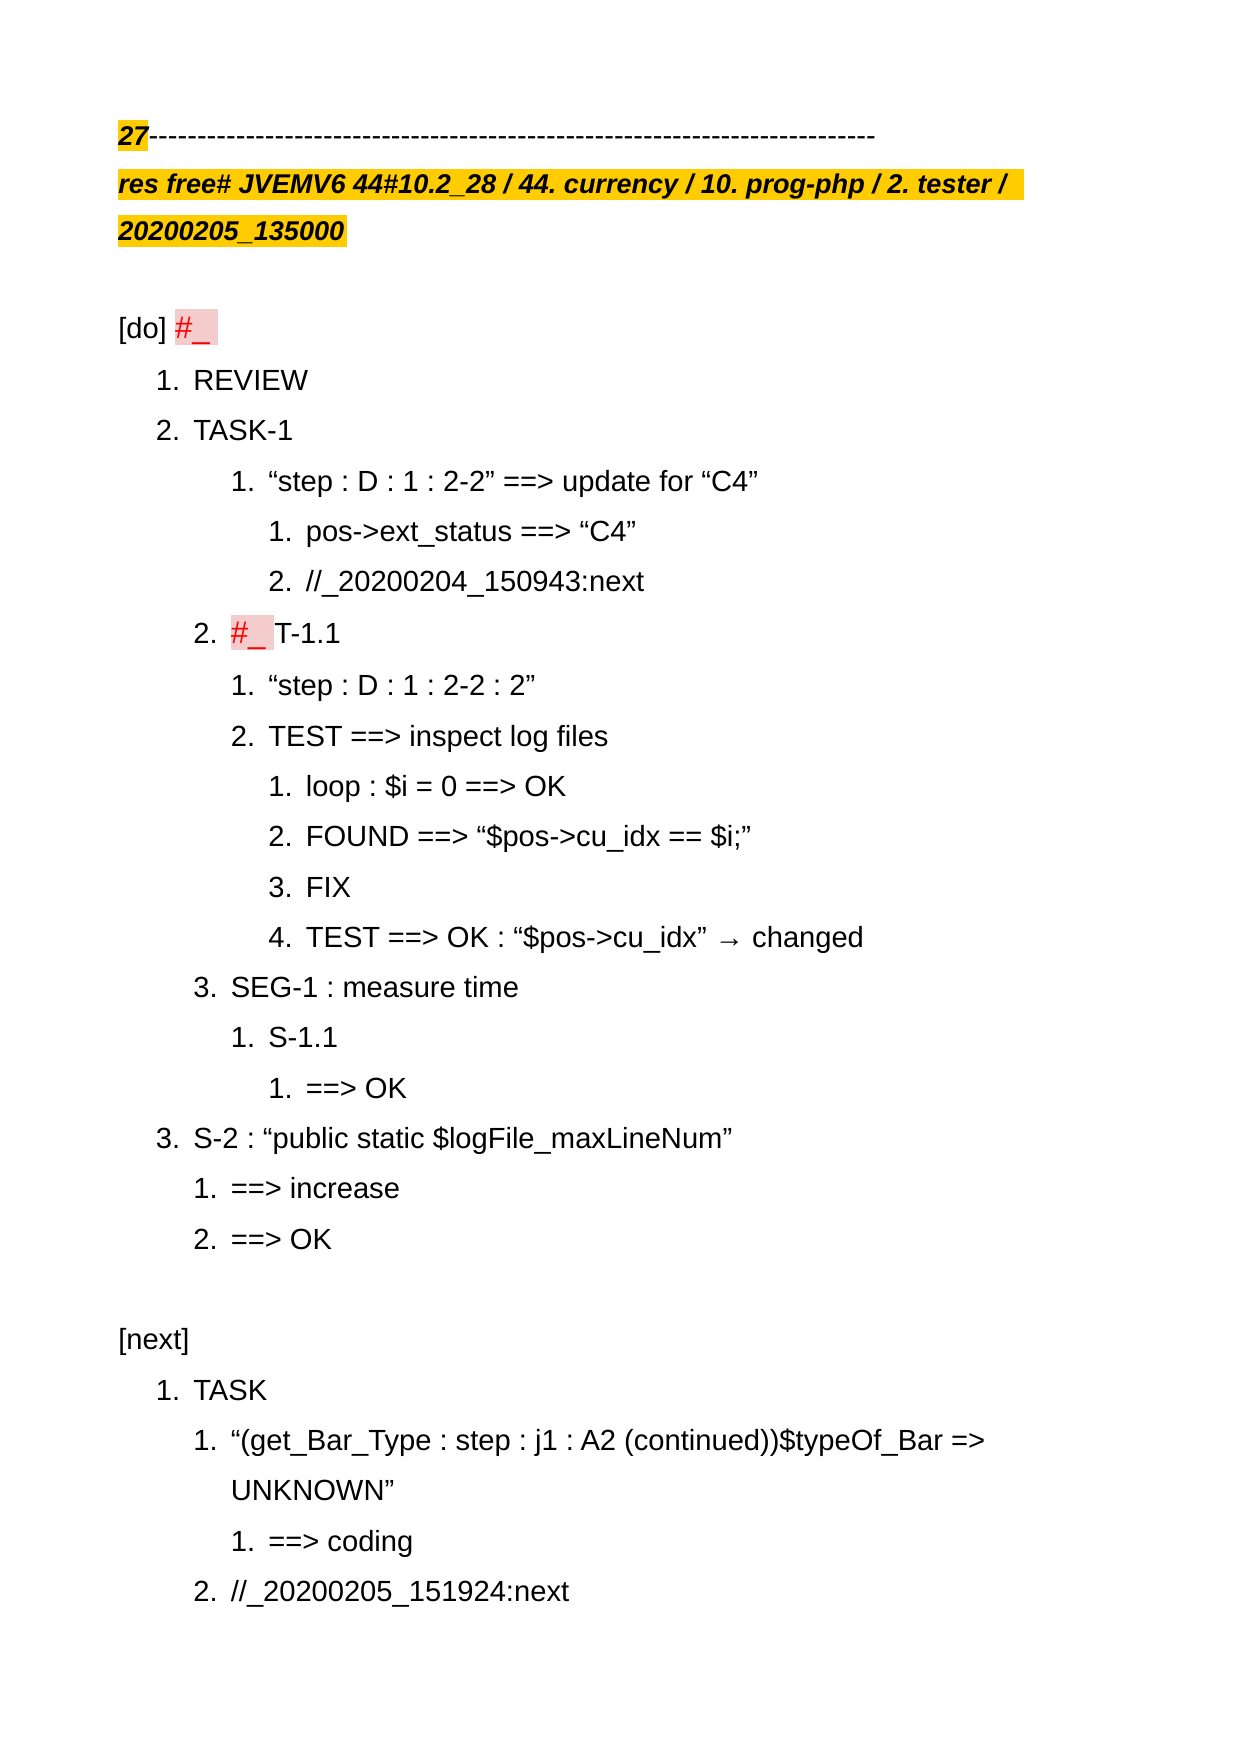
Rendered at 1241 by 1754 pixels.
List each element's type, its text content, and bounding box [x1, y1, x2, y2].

text res free# JVEMV6 44#10.2_28 / 44. currency / 10. prog-php / 2. tester / 20200205_135000 [118, 168, 1122, 247]
list FOUND ==> “$pos->cu_idx == $i;” [268, 819, 1122, 853]
list TEST ==> inspect log files [231, 719, 1122, 752]
list TASK-1 [156, 413, 1122, 447]
list SEG-1 : measure time [193, 970, 1122, 1004]
list ==> OK [268, 1071, 1122, 1104]
list “(get_Bar_Type : step : j1 : A2 (continued))$typeOf_Bar => UNKNOWN” [193, 1423, 1122, 1507]
text [do] #_ [118, 309, 1122, 345]
list FIX [268, 869, 1122, 903]
list pos->ext_status ==> “C4” [268, 514, 1122, 547]
list S-1.1 [231, 1021, 1122, 1054]
list ==> OK [193, 1222, 1122, 1255]
list //_20200204_150943:next [268, 564, 1122, 598]
list #_ T-1.1 [193, 614, 1122, 650]
list TEST ==> OK : “$pos->cu_idx” → changed [268, 920, 1122, 953]
list REVIEW [156, 363, 1122, 396]
list //_20200205_151924:next [193, 1574, 1122, 1607]
text 27--------------------------------------------------------------------------- [118, 118, 1122, 152]
text [next] [118, 1322, 1122, 1356]
list loop : $i = 0 ==> OK [268, 769, 1122, 802]
list “step : D : 1 : 2-2 : 2” [231, 668, 1122, 702]
list TASK [156, 1373, 1122, 1406]
list ==> coding [231, 1524, 1122, 1557]
list “step : D : 1 : 2-2” ==> update for “C4” [231, 463, 1122, 497]
list ==> increase [193, 1171, 1122, 1205]
list S-2 : “public static $logFile_maxLineNum” [156, 1121, 1122, 1155]
